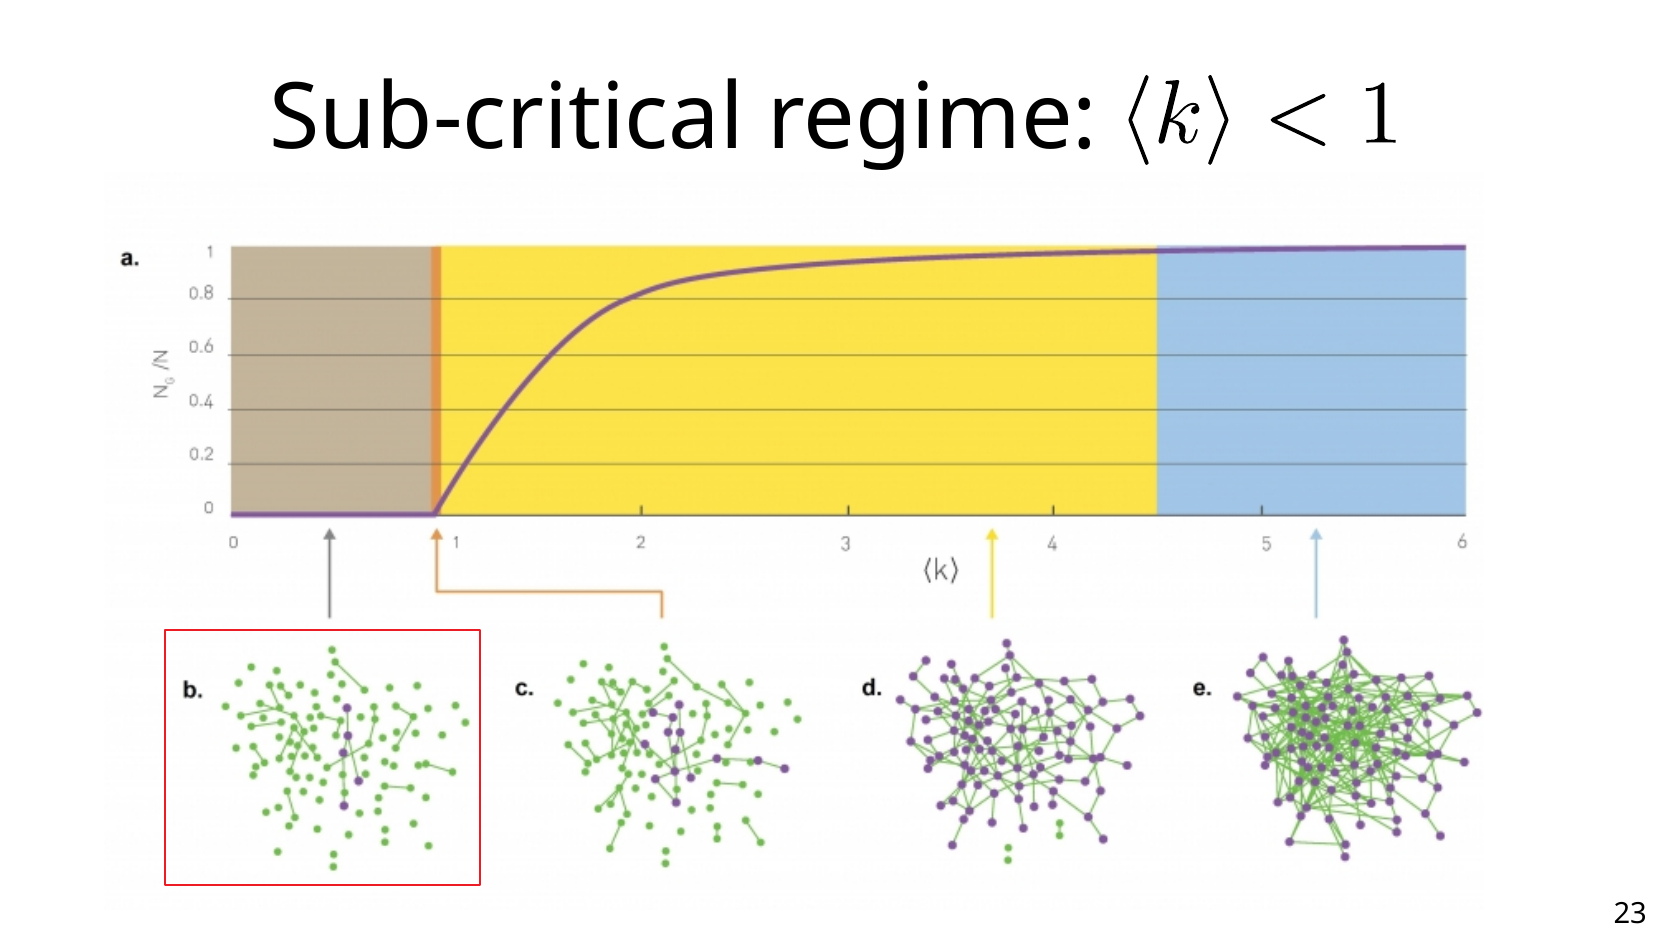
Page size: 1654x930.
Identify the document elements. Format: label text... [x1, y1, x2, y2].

title Sub-critical regime: [82, 1, 1571, 225]
text_box [1118, 74, 1404, 165]
picture [104, 171, 1484, 910]
